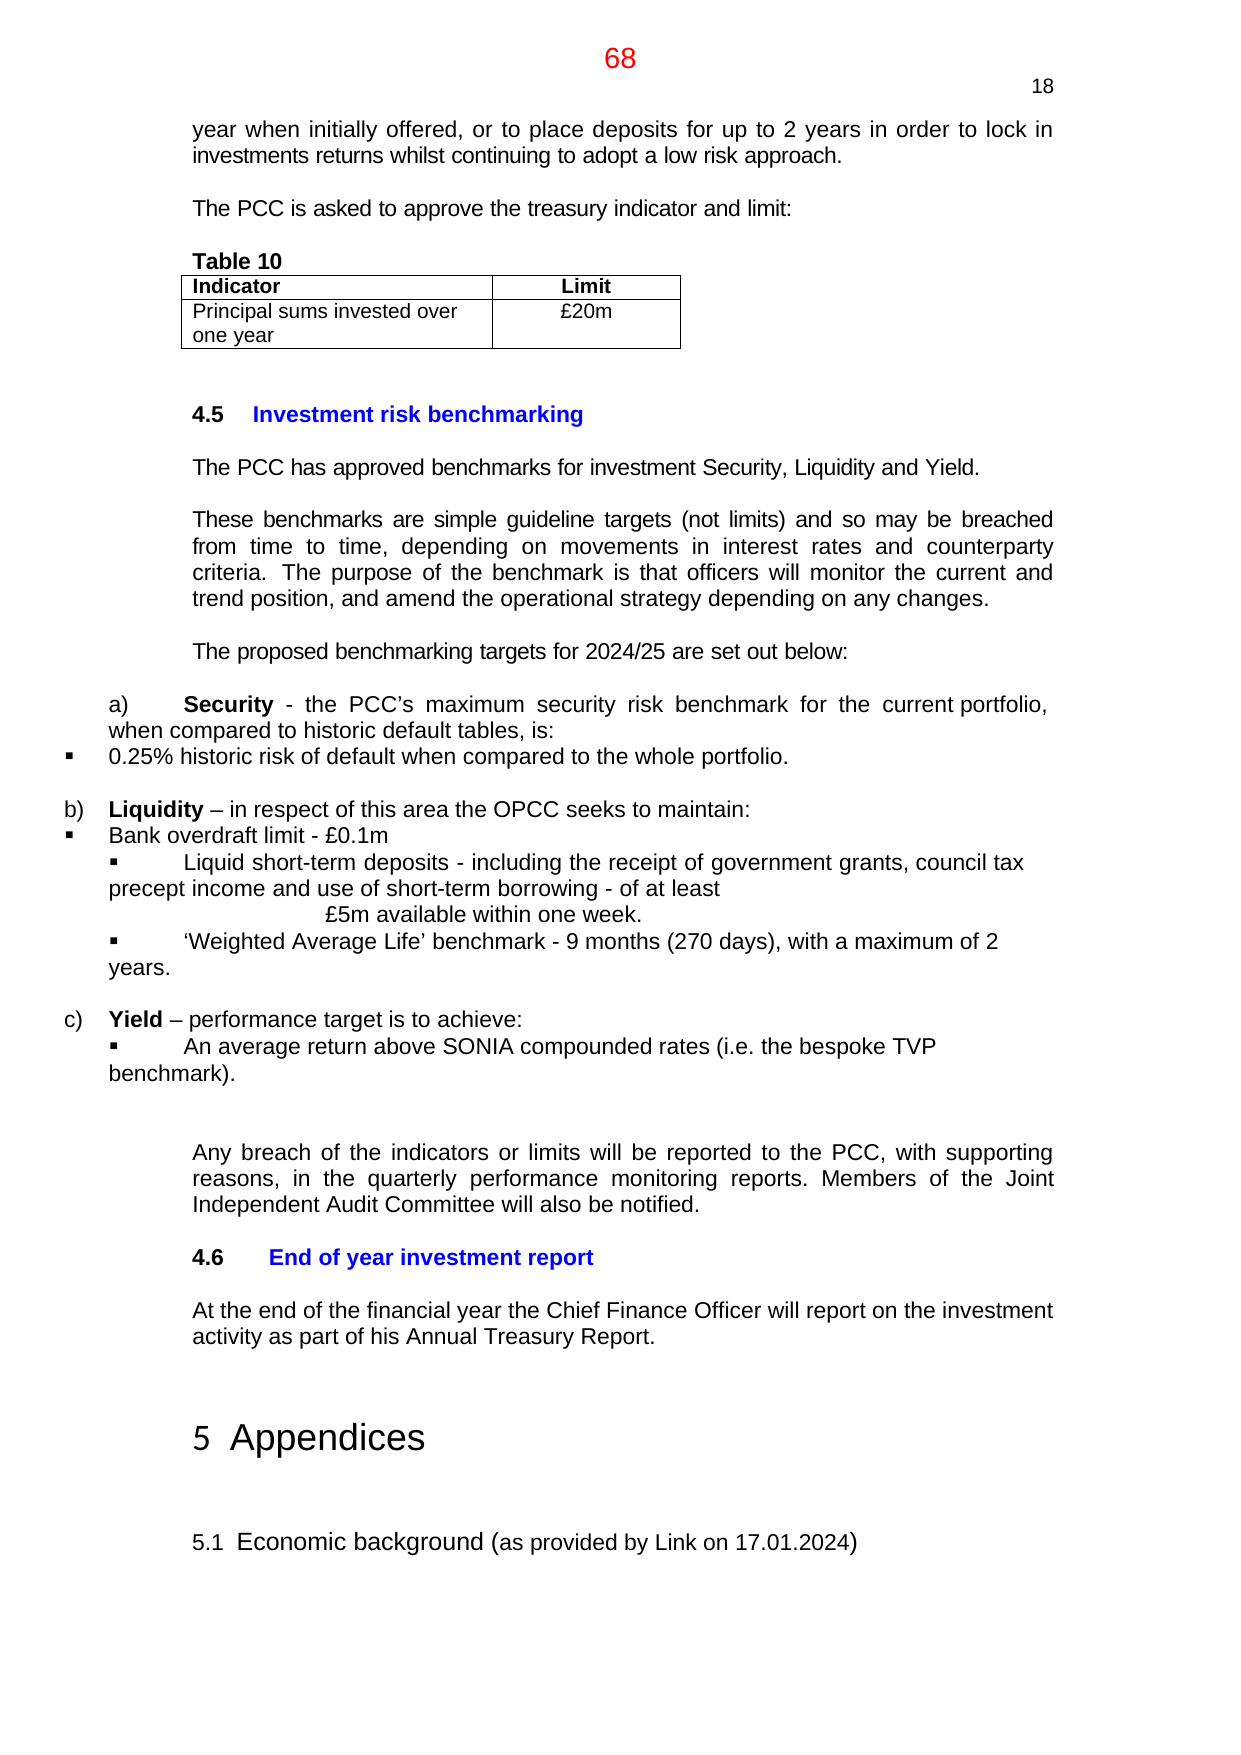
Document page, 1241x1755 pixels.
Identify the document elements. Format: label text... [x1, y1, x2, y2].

list ‘Weighted Average Life’ benchmark - 9 months (270 days), with a maximum of 2 years. [108, 928, 1054, 980]
list Liquidity – in respect of this area the OPCC seeks to maintain: [64, 796, 1241, 822]
text The PCC has approved benchmarks for investment Security, Liquidity and Yield. [192, 454, 1241, 480]
subtitle Investment risk benchmarking [192, 401, 1241, 427]
table_cell £20m [493, 300, 680, 347]
list 0.25% historic risk of default when compared to the whole portfolio. [64, 744, 1241, 769]
list Security - the PCC’s maximum security risk benchmark for the current portfolio, when compared to historic default tables, is: [108, 691, 1054, 743]
subtitle Table 10 [192, 248, 1241, 274]
list Economic background (as provided by Link on 17.01.2024) [192, 1527, 1241, 1556]
subtitle Appendices [192, 1414, 1241, 1460]
text The proposed benchmarking targets for 2024/25 are set out below: [192, 638, 1241, 664]
text At the end of the financial year the Chief Finance Officer will report on the investment activity as part of his Annual Treasury Report. [192, 1297, 1054, 1349]
list Bank overdraft limit - £0.1m [64, 822, 1241, 848]
text These benchmarks are simple guideline targets (not limits) and so may be breached from time to time, depending on movements in interest rates and counterparty criteria. The purpose of the benchmark is that officers will monitor the current and trend position, and amend the operational strategy depending on any changes. [192, 506, 1054, 612]
text £5m available within one week. [325, 901, 1241, 927]
text Any breach of the indicators or limits will be reported to the PCC, with supporting reasons, in the quarterly performance monitoring reports. Members of the Joint Independent Audit Committee will also be notified. [192, 1138, 1055, 1217]
text The PCC is asked to approve the treasury indicator and limit: [192, 195, 1241, 222]
list Liquid short-term deposits - including the receipt of government grants, council tax precept income and use of short-term borrowing - of at least [108, 849, 1054, 901]
subtitle End of year investment report [192, 1244, 1241, 1270]
list An average return above SONIA compounded rates (i.e. the bespoke TVP benchmark). [108, 1033, 1054, 1086]
table_cell Principal sums invested over one year [182, 300, 492, 347]
list Yield – performance target is to achieve: [64, 1006, 1241, 1033]
table_header Indicator [182, 276, 492, 298]
table_header Limit [493, 276, 680, 298]
text year when initially offered, or to place deposits for up to 2 years in order to lock in investments returns whilst continuing to adopt a low risk approach. [192, 116, 1054, 169]
